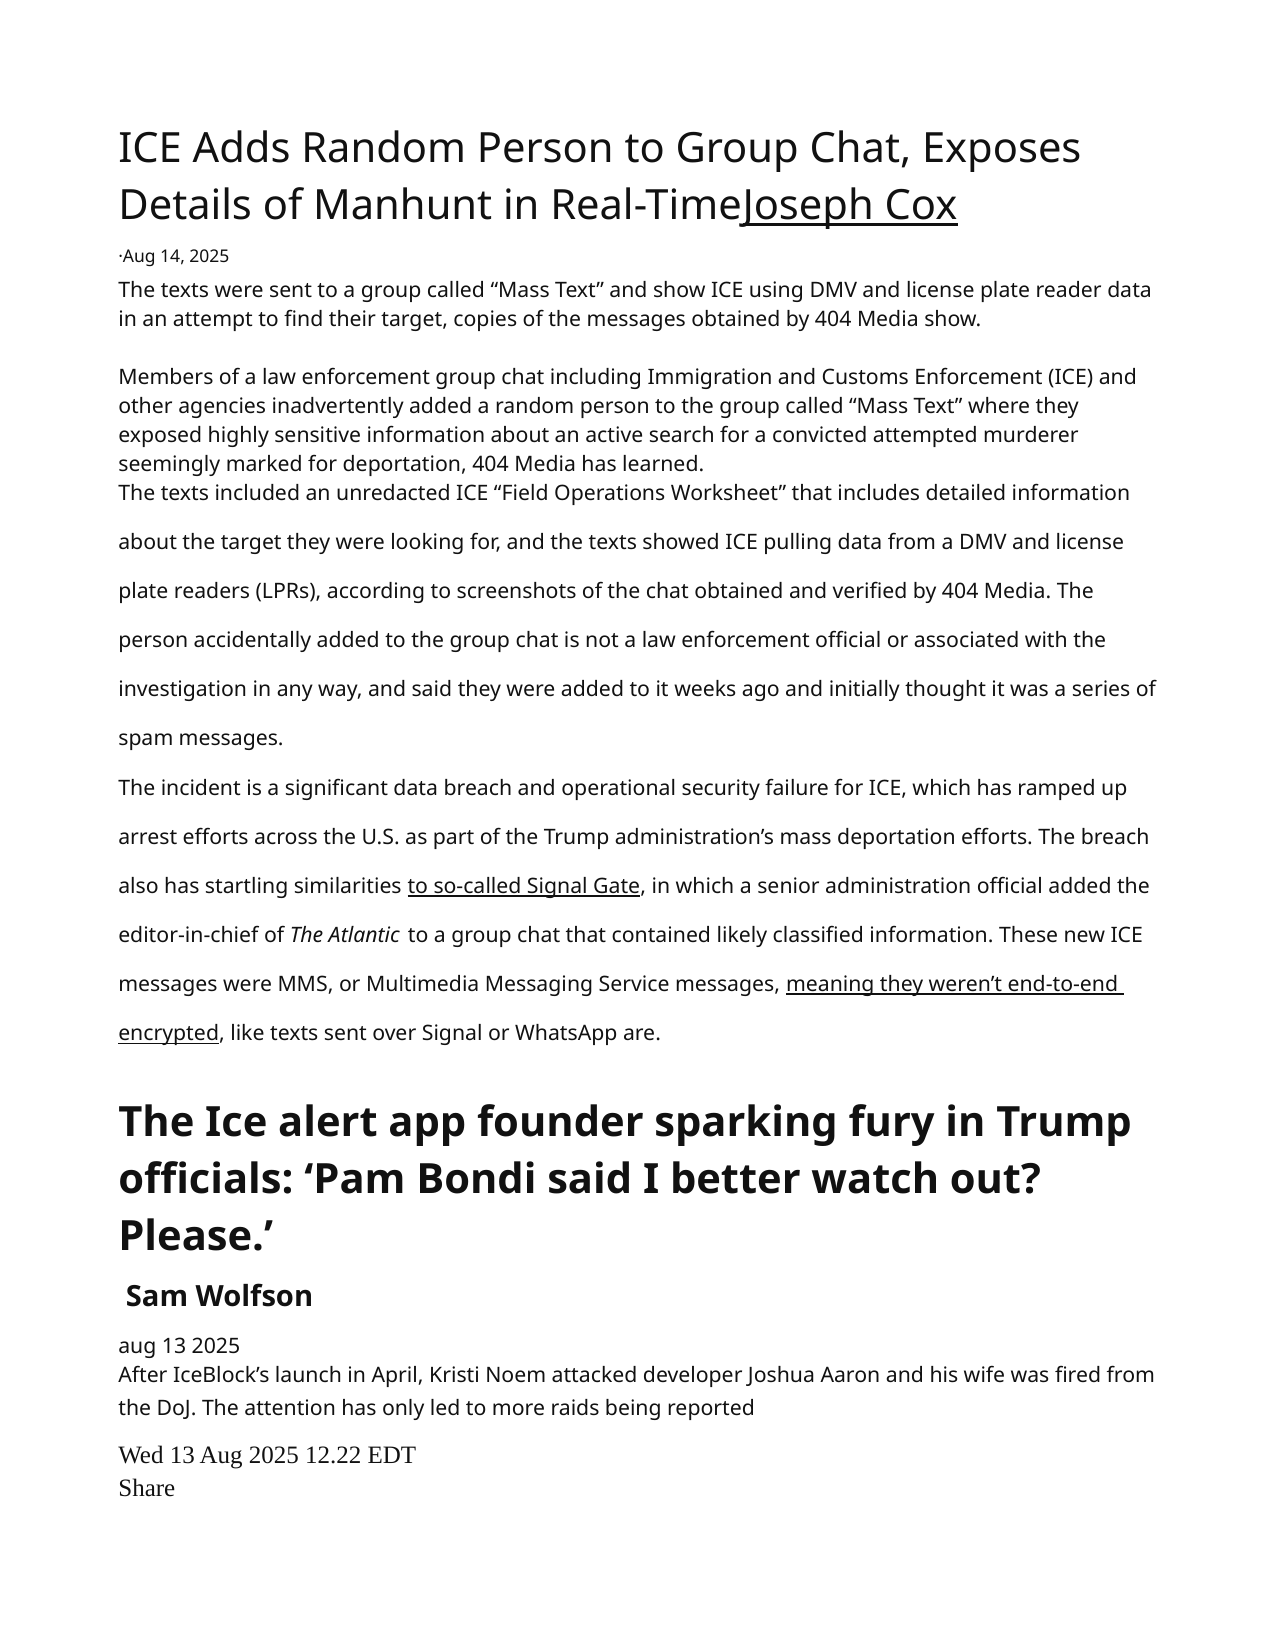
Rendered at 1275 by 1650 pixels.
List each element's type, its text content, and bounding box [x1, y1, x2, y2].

text The texts were sent to a group called “Mass Text” and show ICE using DMV and license plate reader data in an attempt to find their target, copies of the messages obtained by 404 Media show. [118, 275, 1157, 333]
text Members of a law enforcement group chat including Immigration and Customs Enforcement (ICE) and other agencies inadvertently added a random person to the group called “Mass Text” where they exposed highly sensitive information about an active search for a convicted attempted murderer seemingly marked for deportation, 404 Media has learned. [118, 333, 1157, 477]
text Share [118, 1473, 1157, 1502]
text Sam Wolfson [126, 1275, 1157, 1315]
text The incident is a significant data breach and operational security failure for ICE, which has ramped up arrest efforts across the U.S. as part of the Trump administration’s mass deportation efforts. The breach also has startling similarities to so-called Signal Gate, in which a senior administration official added the editor-in-chief of The Atlantic to a group chat that contained likely classified information. These new ICE messages were MMS, or Multimedia Messaging Service messages, meaning they weren’t end-to-end encrypted, like texts sent over Signal or WhatsApp are. [118, 772, 1157, 1047]
subtitle ICE Adds Random Person to Group Chat, Exposes Details of Manhunt in Real-TimeJoseph Cox [118, 118, 1157, 232]
text Wed 13 Aug 2025 12.22 EDT [118, 1441, 1157, 1469]
text aug 13 2025 [118, 1331, 1157, 1359]
text The texts included an unredacted ICE “Field Operations Worksheet” that includes detailed information about the target they were looking for, and the texts showed ICE pulling data from a DMV and license plate readers (LPRs), according to screenshots of the chat obtained and verified by 404 Media. The person accidentally added to the group chat is not a law enforcement official or associated with the investigation in any way, and said they were added to it weeks ago and initially thought it was a series of spam messages. [118, 477, 1157, 752]
subtitle The Ice alert app founder sparking fury in Trump officials: ‘Pam Bondi said I better watch out? Please.’ [118, 1092, 1157, 1262]
text ·Aug 14, 2025 [118, 244, 1157, 268]
text After IceBlock’s launch in April, Kristi Noem attacked developer Joshua Aaron and his wife was fired from the DoJ. The attention has only led to more raids being reported [118, 1359, 1157, 1422]
